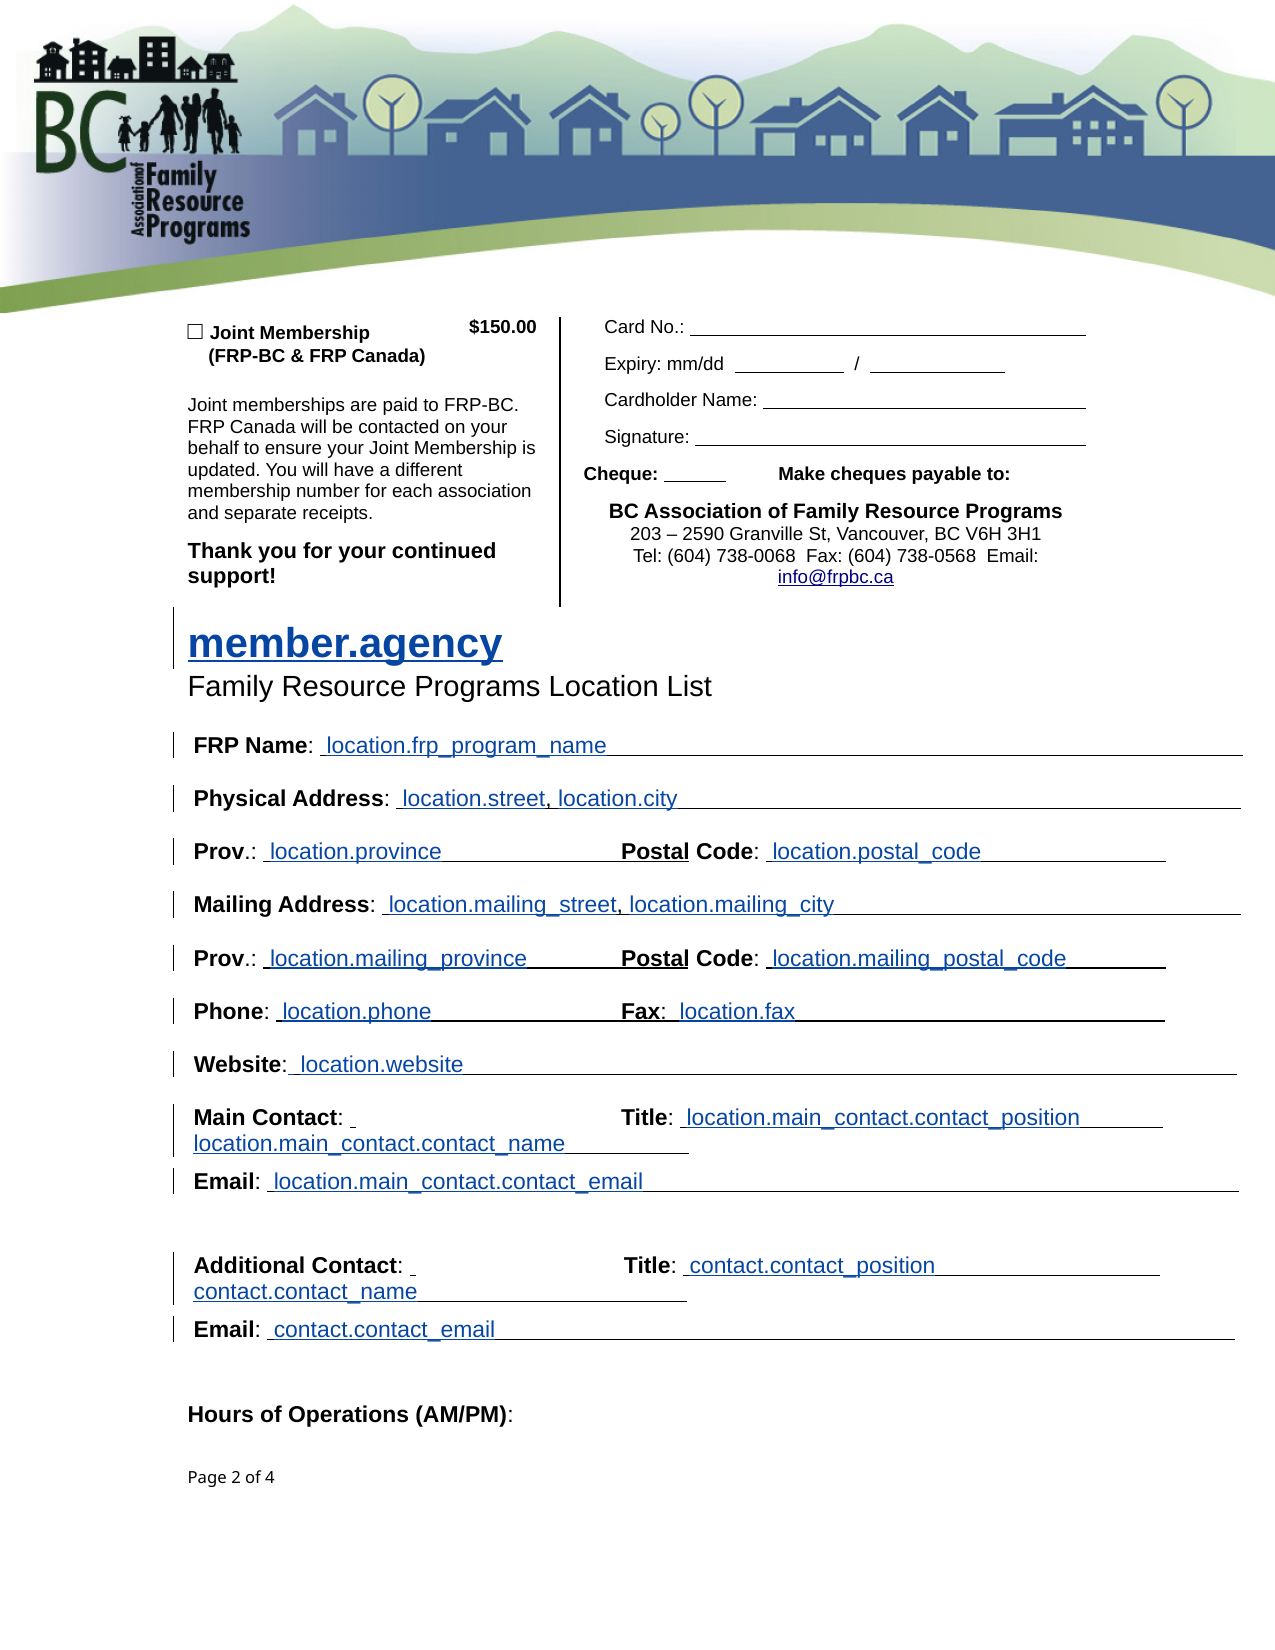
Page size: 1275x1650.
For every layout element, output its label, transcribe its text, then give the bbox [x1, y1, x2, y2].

table_header FRP Name: location.frp_program_name [188, 726, 1087, 779]
table_cell Mailing Address: location.mailing_street, location.mailing_city [188, 886, 1087, 939]
table_header Additional Contact: contact.contact_name [188, 1246, 618, 1310]
table_cell Physical Address: location.street, location.city [188, 780, 1087, 833]
text Hours of Operations (AM/PM): [187, 1401, 1144, 1427]
table_cell Card No.: Expiry: mm/dd / Cardholder Name: Signature: Cheque: Make cheques payable to: BC Association of Family Resource Programs 203 – 2590 Granville St, Vancouver, BC V6H 3H1 Tel: (604) 738-0068 Fax: (604) 738-0568 Email: info@frpbc.ca [583, 317, 1088, 607]
picture [0, 0, 1275, 317]
table_header Title: contact.contact_position [618, 1246, 1087, 1310]
table_cell [615, 1022, 1087, 1045]
table_cell Email: contact.contact_email [188, 1310, 1087, 1363]
table_cell [561, 317, 583, 607]
text member.agency [187, 607, 1087, 669]
table_cell Prov.: location.mailing_province [188, 939, 614, 992]
table_cell Postal Code: location.mailing_postal_code [615, 939, 1087, 992]
table_cell Phone: location.phone [188, 992, 614, 1045]
table_cell Website: location.website [188, 1045, 1087, 1098]
table_cell Email: location.main_contact.contact_email [188, 1163, 1087, 1216]
table_cell Main Contact: location.main_contact.contact_name [188, 1098, 614, 1162]
table_cell Prov.: location.province [188, 833, 614, 886]
table_cell Title: location.main_contact.contact_position [615, 1098, 1087, 1162]
table_cell Fax: location.fax [615, 992, 1087, 1020]
table_cell □ Joint Membership (FRP-BC & FRP Canada) [188, 317, 461, 369]
table_cell $150.00 [461, 317, 537, 369]
table_cell Joint memberships are paid to FRP-BC. FRP Canada will be contacted on your behalf to ensure your Joint Membership is updated. You will have a different membership number for each association and separate receipts. Thank you for your continued support! [188, 369, 537, 607]
table_cell Postal Code: location.postal_code [615, 833, 1087, 886]
table_cell [537, 317, 559, 607]
text Family Resource Programs Location List [187, 669, 1087, 702]
table_cell [188, 1216, 1087, 1246]
